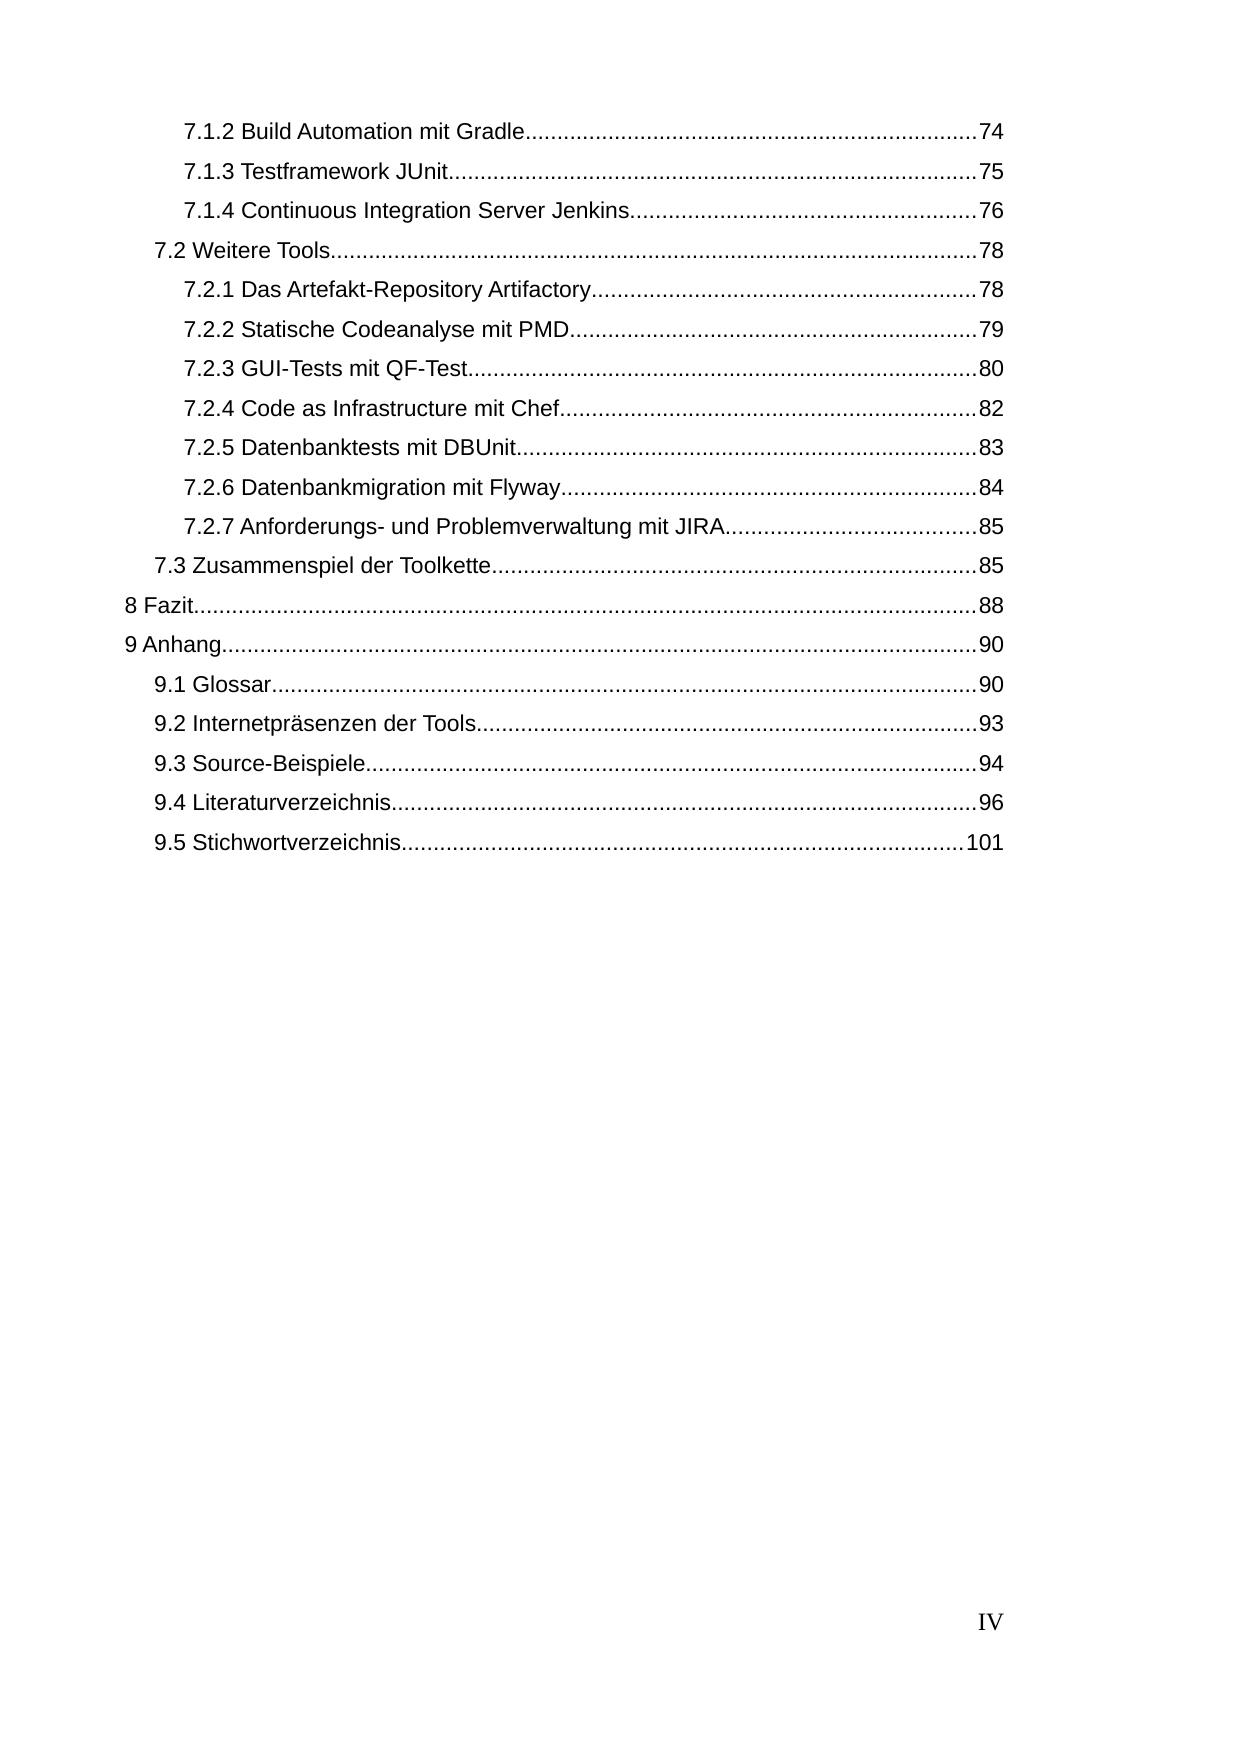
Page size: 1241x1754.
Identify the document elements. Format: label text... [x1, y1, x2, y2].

text 7.2 Weitere Tools 78 [148, 237, 1004, 263]
text 8 Fazit 88 [118, 592, 1004, 618]
text 7.1.3 Testframework JUnit 75 [177, 158, 1004, 184]
text 9.4 Literaturverzeichnis 96 [148, 789, 1004, 816]
text 9.3 Source-Beispiele 94 [148, 750, 1004, 776]
text 7.2.5 Datenbanktests mit DBUnit 83 [177, 434, 1004, 460]
text 7.2.6 Datenbankmigration mit Flyway 84 [177, 473, 1004, 500]
text 9 Anhang 90 [118, 631, 1004, 658]
text 7.1.2 Build Automation mit Gradle 74 [177, 118, 1004, 144]
text 7.3 Zusammenspiel der Toolkette 85 [148, 552, 1004, 579]
text 7.1.4 Continuous Integration Server Jenkins 76 [177, 197, 1004, 223]
text 7.2.1 Das Artefakt-Repository Artifactory 78 [177, 276, 1004, 302]
text 7.2.3 GUI-Tests mit QF-Test 80 [177, 355, 1004, 381]
text 7.2.2 Statische Codeanalyse mit PMD 79 [177, 316, 1004, 342]
text 7.2.4 Code as Infrastructure mit Chef 82 [177, 394, 1004, 421]
text 7.2.7 Anforderungs- und Problemverwaltung mit JIRA 85 [177, 513, 1004, 539]
text 9.2 Internetpräsenzen der Tools 93 [148, 710, 1004, 737]
text 9.5 Stichwortverzeichnis 101 [148, 829, 1004, 855]
text 9.1 Glossar 90 [148, 671, 1004, 697]
